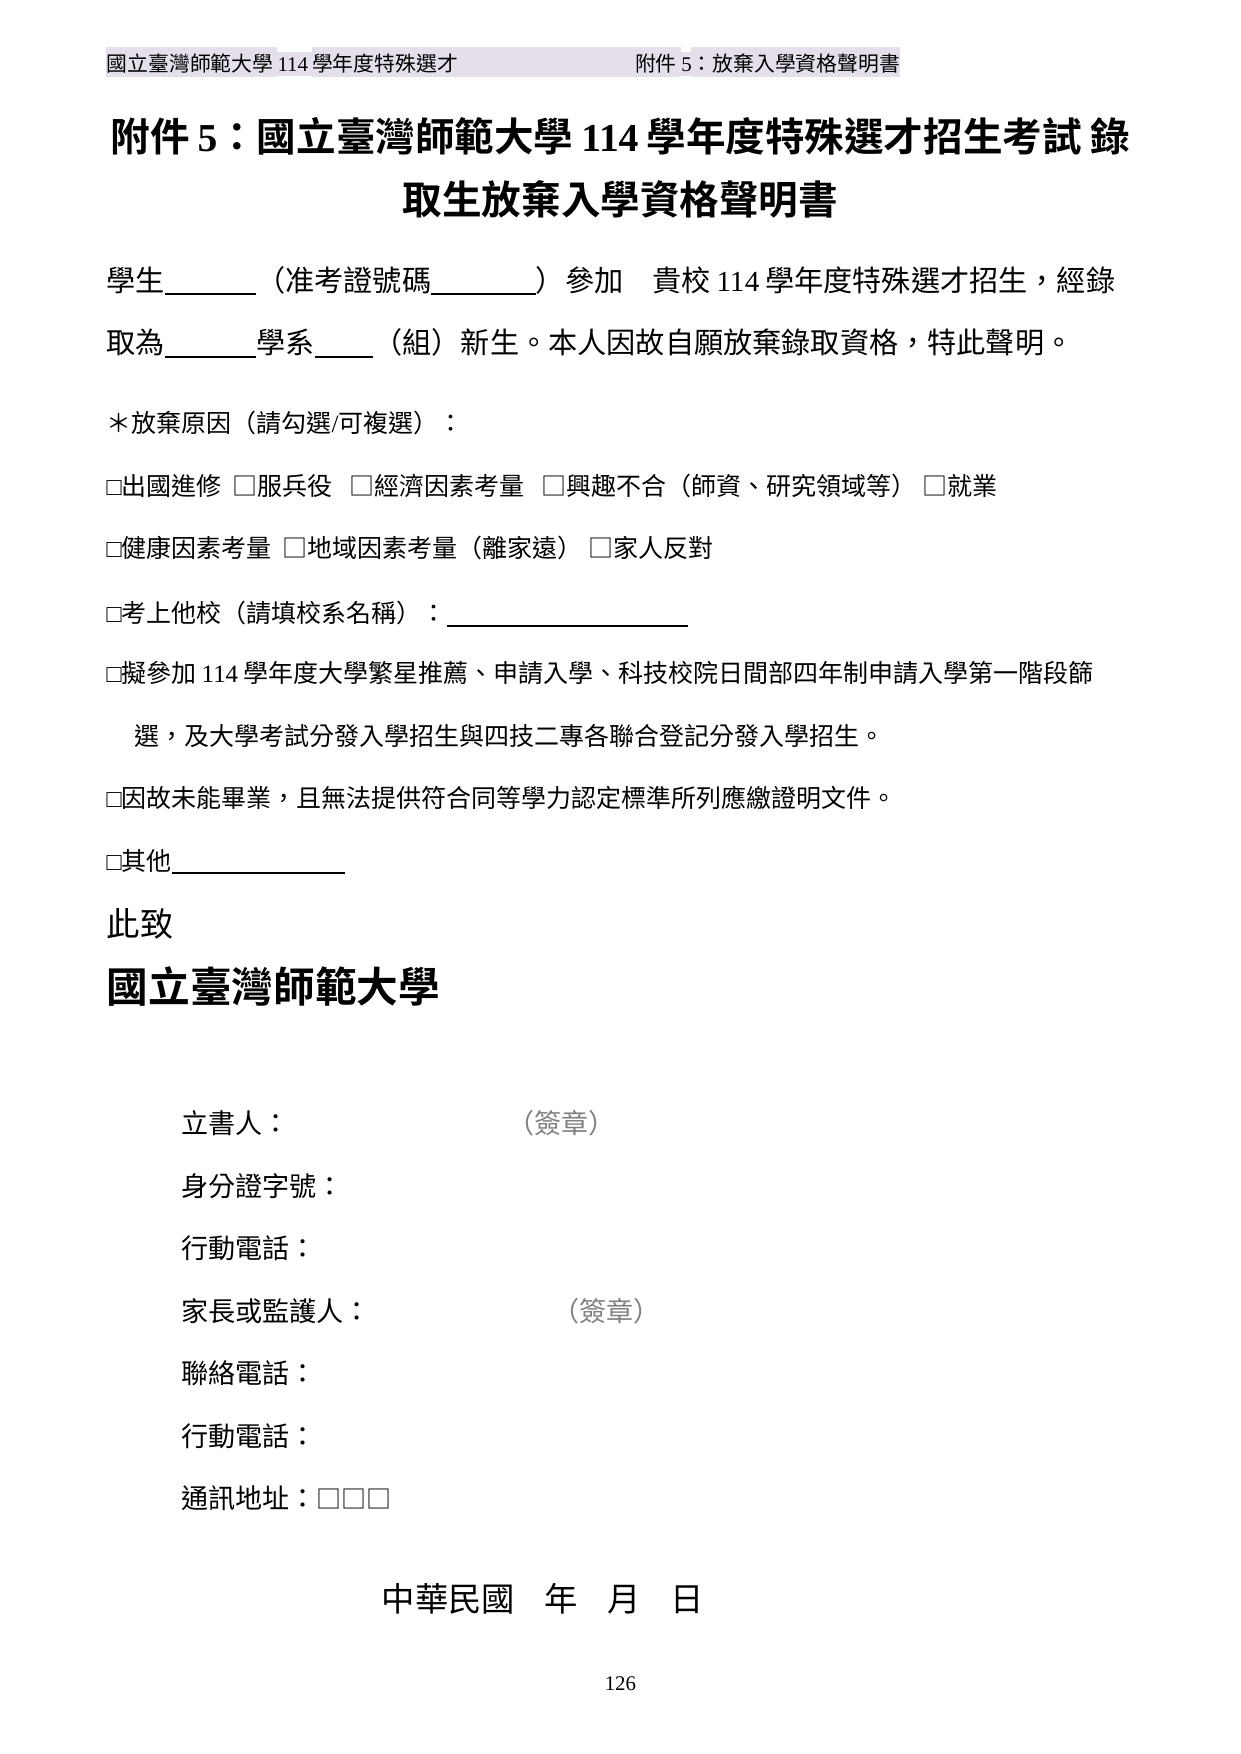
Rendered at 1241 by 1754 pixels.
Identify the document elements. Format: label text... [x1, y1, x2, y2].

text □出國進修 □服兵役 □經濟因素考量 □興趣不合（師資、研究領域等） □就業 [106, 443, 1104, 505]
text 中華民國 年 月 日 [106, 1555, 1134, 1618]
subtitle 附件5：國立臺灣師範大學114學年度特殊選才招生考試 錄取生放棄入學資格聲明書 [106, 93, 1134, 218]
text 行動電話： [106, 1205, 1134, 1268]
text 學生 （准考證號碼 ）參加 貴校114學年度特殊選才招生，經錄取為 學系 （組）新生。本人因故自願放棄錄取資格，特此聲明。 [106, 237, 1134, 362]
text 此致 [106, 880, 1134, 943]
text 聯絡電話： [106, 1330, 1134, 1393]
text 行動電話： [106, 1393, 1134, 1455]
text □擬參加114學年度大學繁星推薦、申請入學、科技校院日間部四年制申請入學第一階段篩選，及大學考試分發入學招生與四技二專各聯合登記分發入學招生。 [106, 630, 1104, 755]
text □健康因素考量 □地域因素考量（離家遠） □家人反對 [106, 505, 1104, 568]
text ＊放棄原因（請勾選/可複選）： [106, 380, 1104, 443]
text 立書人： （簽章） [106, 1080, 1134, 1143]
text 家長或監護人： （簽章） [106, 1268, 1240, 1330]
text □因故未能畢業，且無法提供符合同等學力認定標準所列應繳證明文件。 [106, 755, 1118, 818]
text 國立臺灣師範大學 [106, 943, 1134, 1005]
text □考上他校（請填校系名稱）： [106, 568, 1104, 630]
text 身分證字號： [106, 1143, 1134, 1205]
text □其他 [106, 818, 1118, 880]
text 通訊地址：□□□ [106, 1455, 1134, 1518]
